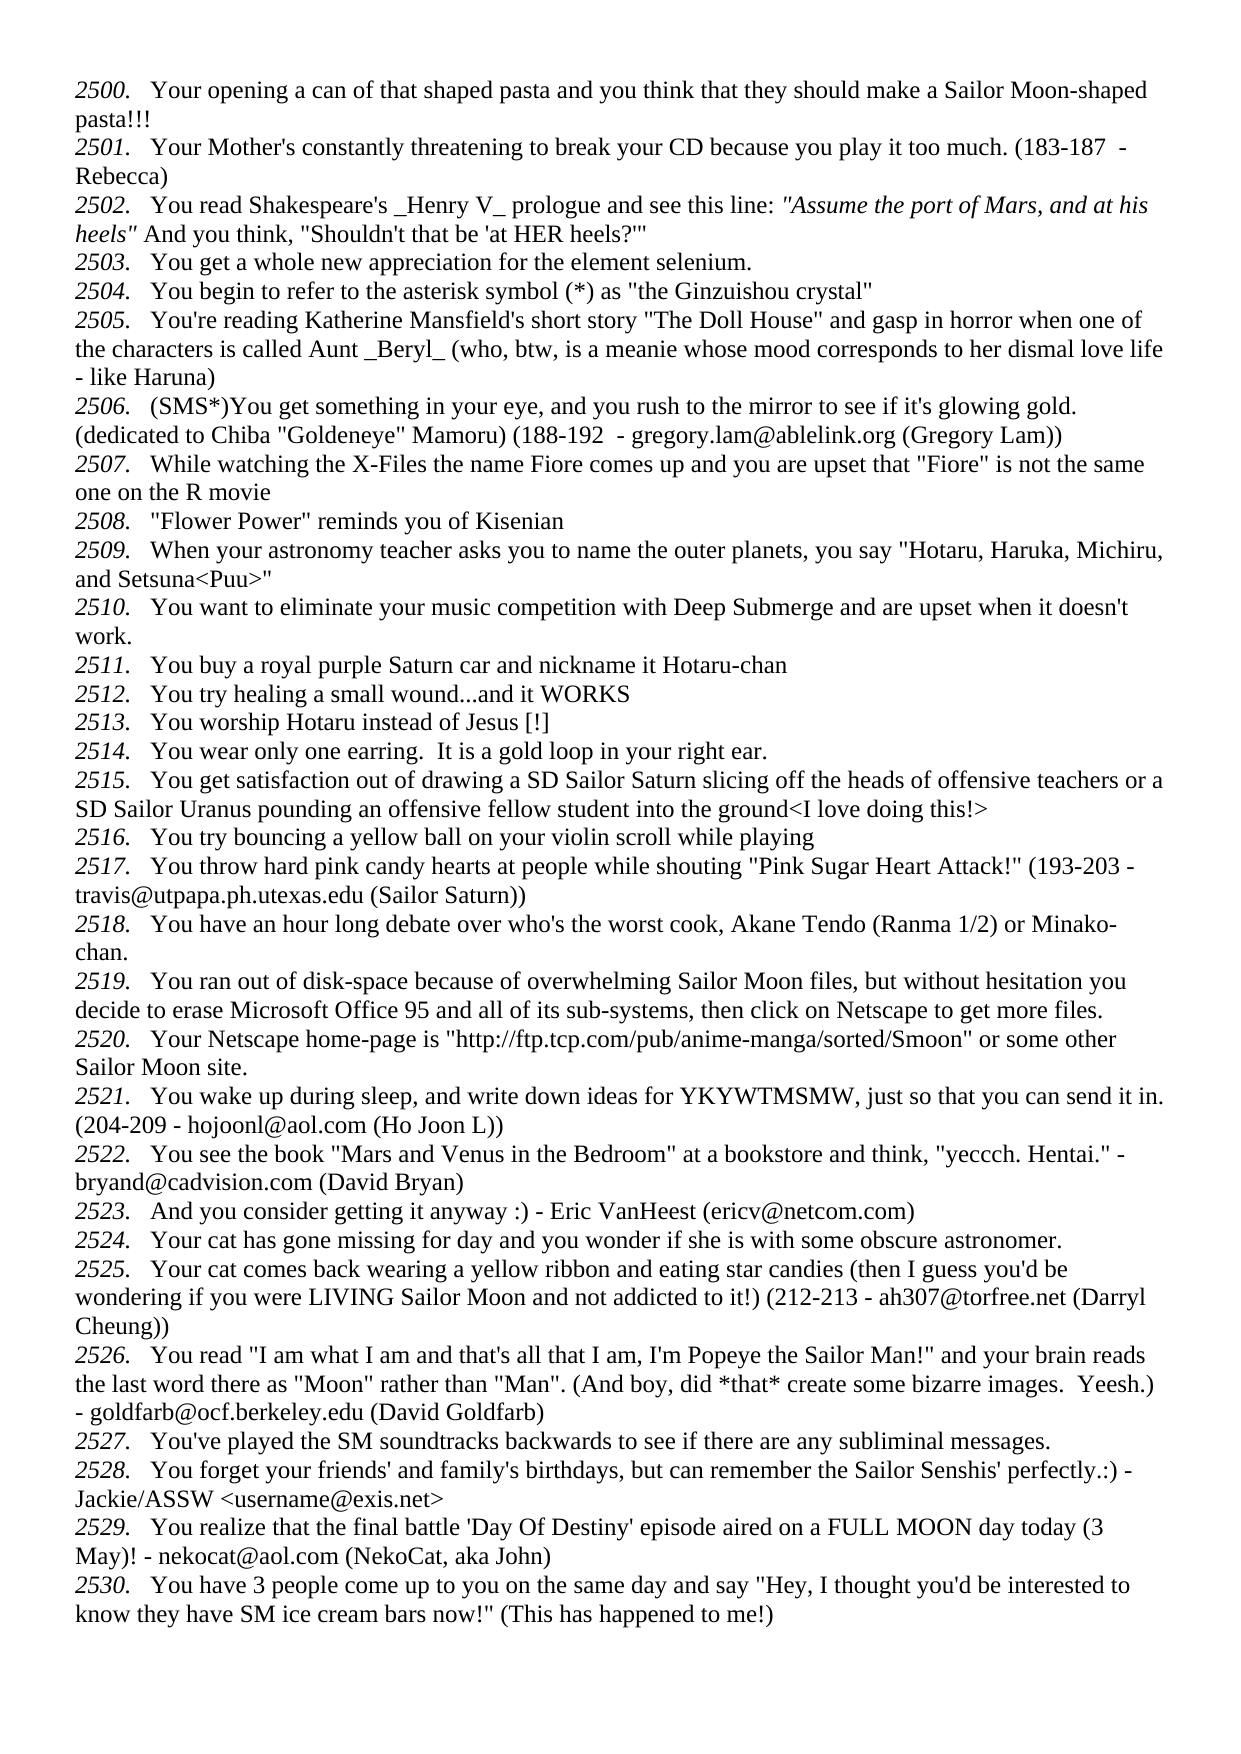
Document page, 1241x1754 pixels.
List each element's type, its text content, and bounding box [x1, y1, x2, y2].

list You're reading Katherine Mansfield's short story "The Doll House" and gasp in horror when one of the characters is called Aunt _Beryl_ (who, btw, is a meanie whose mood corresponds to her dismal love life - like Haruna) [75, 305, 1165, 391]
list You want to eliminate your music competition with Deep Submerge and are upset when it doesn't work. [75, 592, 1165, 650]
list When your astronomy teacher asks you to name the outer planets, you say "Hotaru, Haruka, Michiru, and Setsuna<Puu>" [75, 535, 1165, 592]
list You get satisfaction out of drawing a SD Sailor Saturn slicing off the heads of offensive teachers or a SD Sailor Uranus pounding an offensive fellow student into the ground<I love doing this!> [75, 765, 1165, 822]
list Your Netscape home-page is "http://ftp.tcp.com/pub/anime-manga/sorted/Smoon" or some other Sailor Moon site. [75, 1024, 1165, 1081]
list You ran out of disk-space because of overwhelming Sailor Moon files, but without hesitation you decide to erase Microsoft Office 95 and all of its sub-systems, then click on Netscape to get more files. [75, 966, 1165, 1024]
list "Flower Power" reminds you of Kisenian [75, 506, 1165, 535]
list While watching the X-Files the name Fiore comes up and you are upset that "Fiore" is not the same one on the R movie [75, 449, 1165, 506]
list You try healing a small wound...and it WORKS [75, 679, 1165, 707]
list (SMS*)You get something in your eye, and you rush to the mirror to see if it's glowing gold. (dedicated to Chiba "Goldeneye" Mamoru) (188-192 - gregory.lam@ablelink.org (Gregory Lam)) [75, 391, 1165, 449]
list You buy a royal purple Saturn car and nickname it Hotaru-chan [75, 650, 1165, 679]
list You get a whole new appreciation for the element selenium. [75, 247, 1165, 276]
list You have 3 people come up to you on the same day and say "Hey, I thought you'd be interested to know they have SM ice cream bars now!" (This has happened to me!) [75, 1570, 1165, 1627]
list You wake up during sleep, and write down ideas for YKYWTMSMW, just so that you can send it in. (204-209 - hojoonl@aol.com (Ho Joon L)) [75, 1081, 1165, 1139]
list You see the book "Mars and Venus in the Bedroom" at a bookstore and think, "yeccch. Hentai." - bryand@cadvision.com (David Bryan) [75, 1139, 1165, 1196]
list Your cat comes back wearing a yellow ribbon and eating star candies (then I guess you'd be wondering if you were LIVING Sailor Moon and not addicted to it!) (212-213 - ah307@torfree.net (Darryl Cheung)) [75, 1254, 1165, 1340]
list You try bouncing a yellow ball on your violin scroll while playing [75, 822, 1165, 851]
list You begin to refer to the asterisk symbol (*) as "the Ginzuishou crystal" [75, 276, 1165, 305]
list And you consider getting it anyway :) - Eric VanHeest (ericv@netcom.com) [75, 1196, 1165, 1225]
list You read Shakespeare's _Henry V_ prologue and see this line: "Assume the port of Mars, and at his heels" And you think, "Shouldn't that be 'at HER heels?'" [75, 190, 1165, 247]
list Your cat has gone missing for day and you wonder if she is with some obscure astronomer. [75, 1225, 1165, 1254]
list Your opening a can of that shaped pasta and you think that they should make a Sailor Moon-shaped pasta!!! [75, 75, 1165, 132]
list You throw hard pink candy hearts at people while shouting "Pink Sugar Heart Attack!" (193-203 - travis@utpapa.ph.utexas.edu (Sailor Saturn)) [75, 851, 1165, 909]
list You've played the SM soundtracks backwards to see if there are any subliminal messages. [75, 1426, 1165, 1455]
list You realize that the final battle 'Day Of Destiny' episode aired on a FULL MOON day today (3 May)! - nekocat@aol.com (NekoCat, aka John) [75, 1512, 1165, 1570]
list You forget your friends' and family's birthdays, but can remember the Sailor Senshis' perfectly.:) - Jackie/ASSW <username@exis.net> [75, 1455, 1165, 1512]
list You read "I am what I am and that's all that I am, I'm Popeye the Sailor Man!" and your brain reads the last word there as "Moon" rather than "Man". (And boy, did *that* create some bizarre images. Yeesh.) - goldfarb@ocf.berkeley.edu (David Goldfarb) [75, 1340, 1165, 1426]
list Your Mother's constantly threatening to break your CD because you play it too much. (183-187 - Rebecca) [75, 132, 1165, 190]
list You wear only one earring. It is a gold loop in your right ear. [75, 736, 1165, 765]
list You have an hour long debate over who's the worst cook, Akane Tendo (Ranma 1/2) or Minako-chan. [75, 909, 1165, 966]
list You worship Hotaru instead of Jesus [!] [75, 707, 1165, 736]
